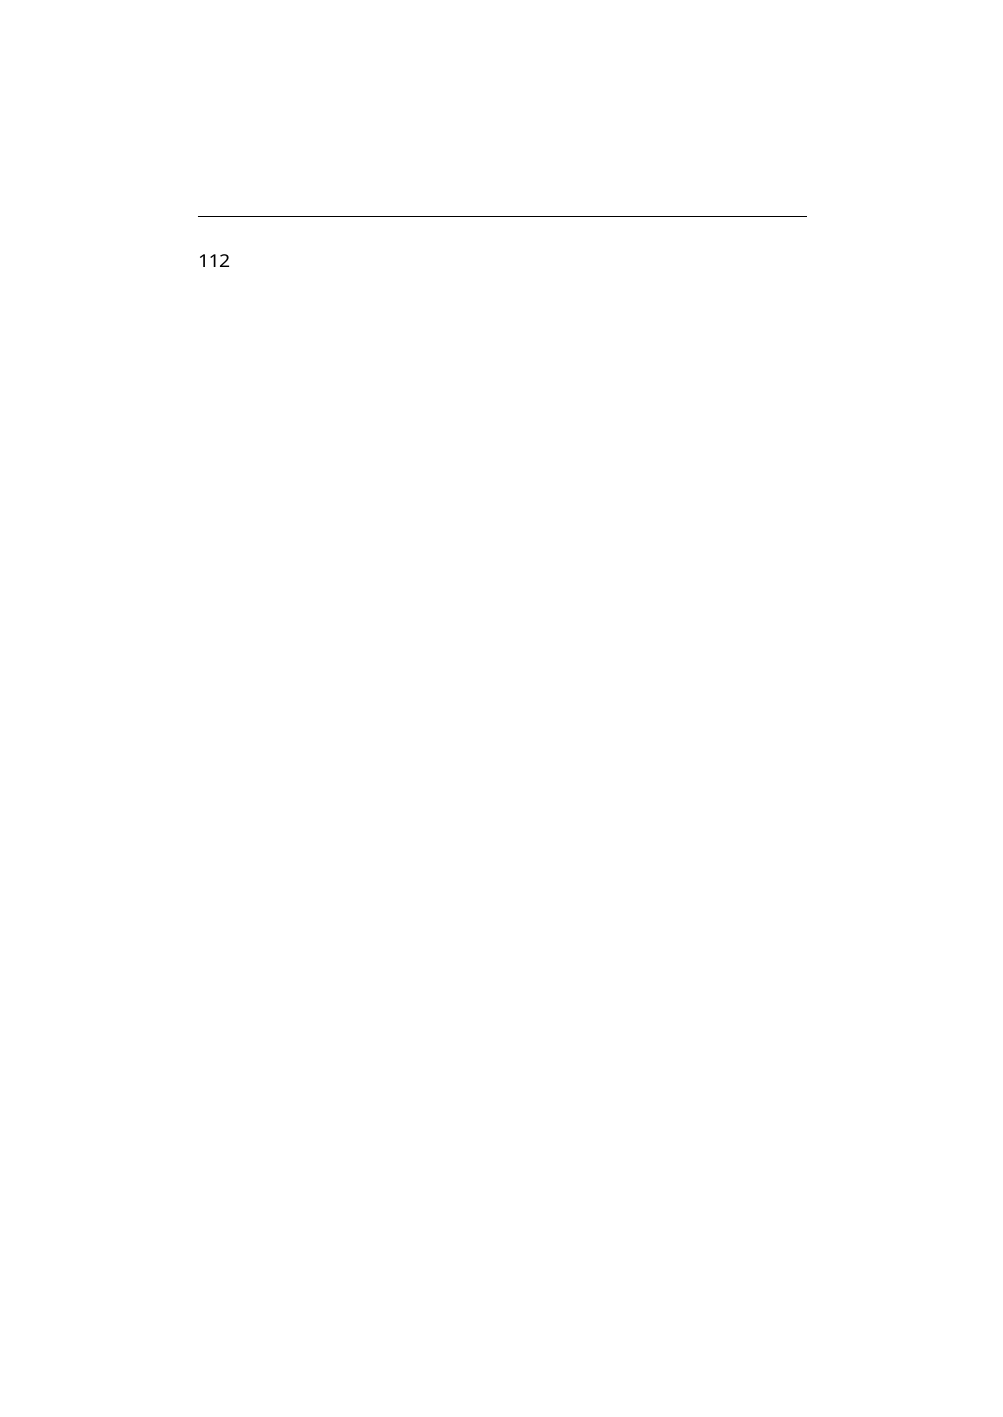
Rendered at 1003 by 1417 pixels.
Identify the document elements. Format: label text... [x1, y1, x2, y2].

text 112 [198, 248, 958, 272]
